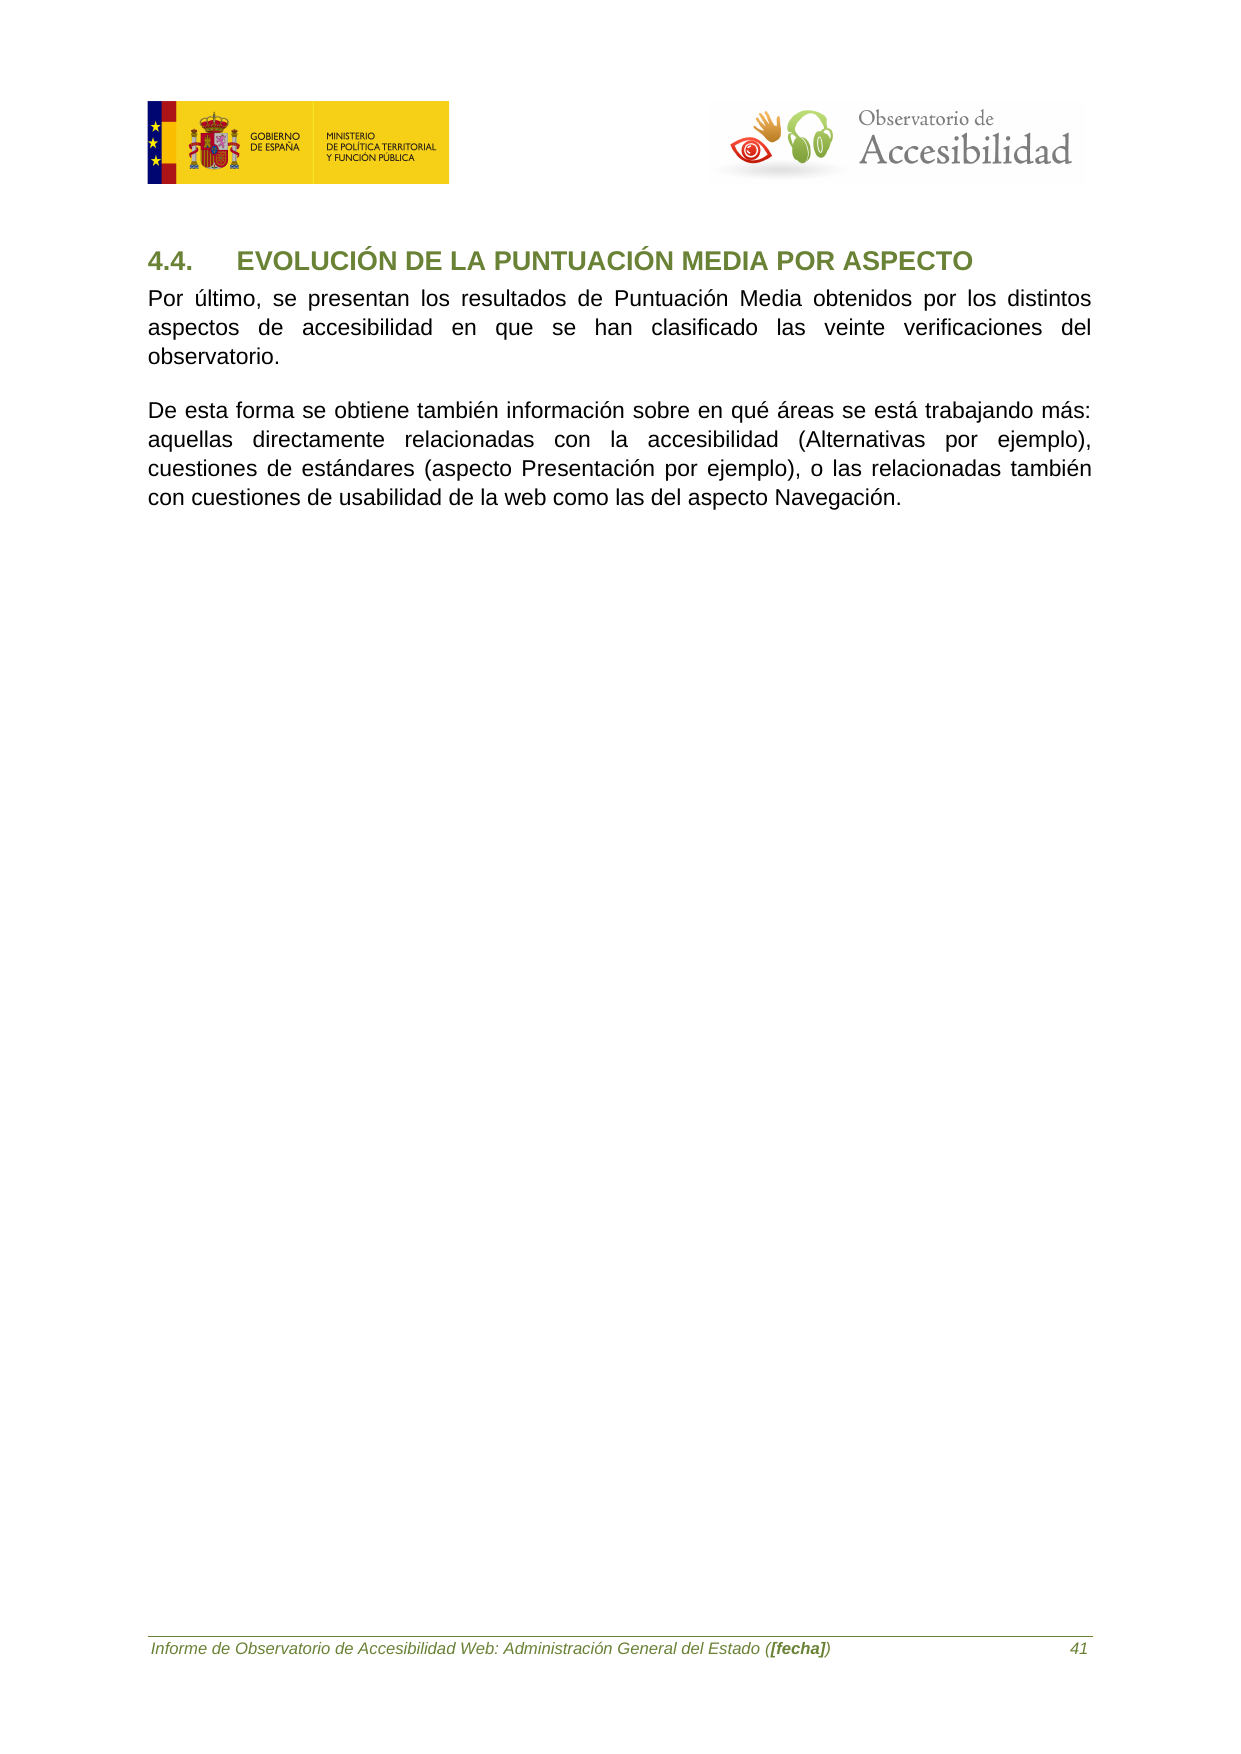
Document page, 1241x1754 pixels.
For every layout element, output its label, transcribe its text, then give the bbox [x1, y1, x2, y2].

picture [710, 101, 1086, 184]
subtitle Evolución de la Puntuación Media por Aspecto [148, 245, 1092, 276]
text Por último, se presentan los resultados de Puntuación Media obtenidos por los distintos aspectos de accesibilidad en que se han clasificado las veinte verificaciones del observatorio. [148, 285, 1092, 369]
text De esta forma se obtiene también información sobre en qué áreas se está trabajando más: aquellas directamente relacionadas con la accesibilidad (Alternativas por ejemplo), cuestiones de estándares (aspecto Presentación por ejemplo), o las relacionadas también con cuestiones de usabilidad de la web como las del aspecto Navegación. [148, 397, 1092, 510]
picture [147, 101, 450, 184]
